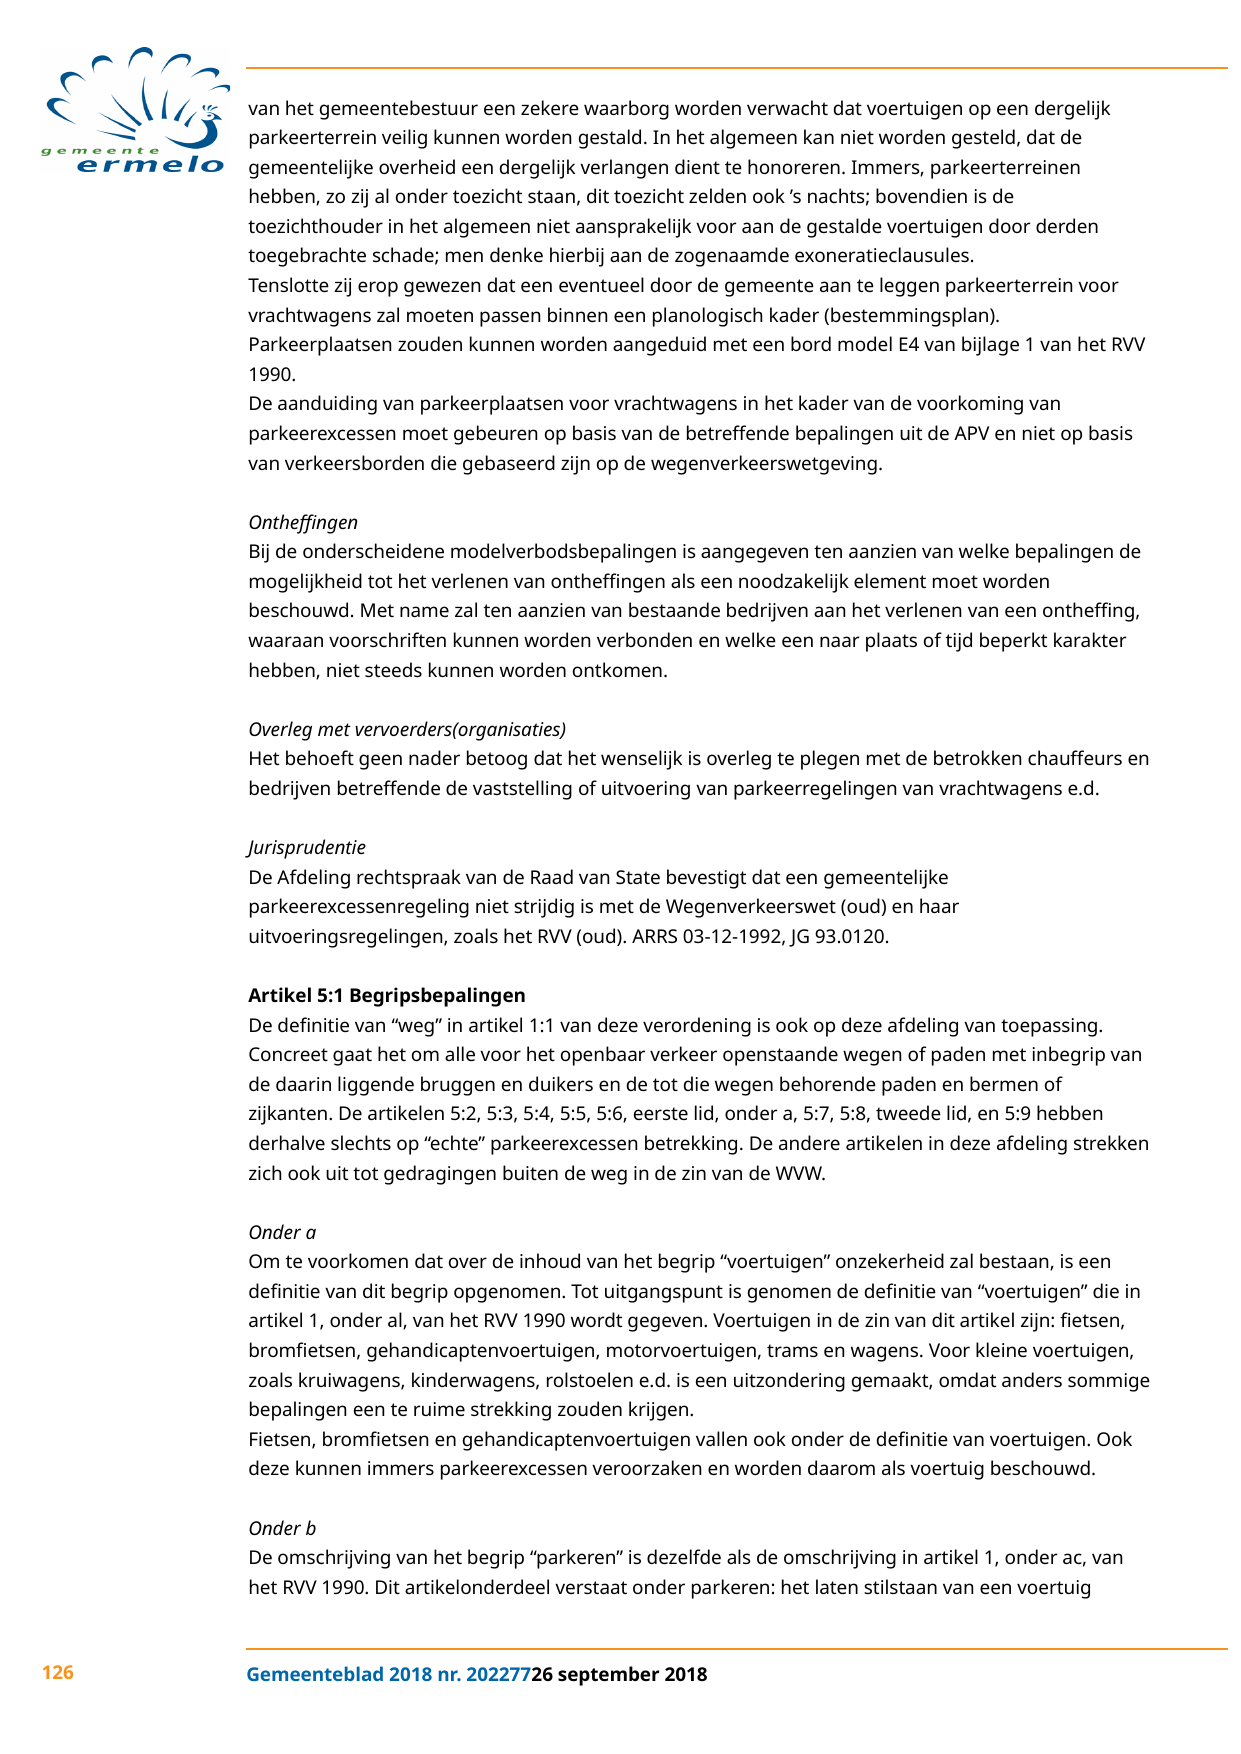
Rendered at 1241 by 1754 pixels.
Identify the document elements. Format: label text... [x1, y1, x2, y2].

text Artikel 5:1 Begripsbepalingen [248, 982, 1152, 1008]
text De aanduiding van parkeerplaatsen voor vrachtwagens in het kader van de voorkoming van parkeerexcessen moet gebeuren op basis van de betreffende bepalingen uit de APV en niet op basis van verkeersborden die gebaseerd zijn op de wegenverkeerswetgeving. [248, 391, 1152, 476]
picture [41, 47, 231, 172]
text De definitie van “weg” in artikel 1:1 van deze verordening is ook op deze afdeling van toepassing. Concreet gaat het om alle voor het openbaar verkeer openstaande wegen of paden met inbegrip van de daarin liggende bruggen en duikers en de tot die wegen behorende paden en bermen of zijkanten. De artikelen 5:2, 5:3, 5:4, 5:5, 5:6, eerste lid, onder a, 5:7, 5:8, tweede lid, en 5:9 hebben derhalve slechts op “echte” parkeerexcessen betrekking. De andere artikelen in deze afdeling strekken zich ook uit tot gedragingen buiten de weg in de zin van de WVW. [248, 1012, 1152, 1186]
text De omschrijving van het begrip “parkeren” is dezelfde als de omschrijving in artikel 1, onder ac, van het RVV 1990. Dit artikelonderdeel verstaat onder parkeren: het laten stilstaan van een voertuig [248, 1544, 1152, 1600]
text Onder a [248, 1219, 1152, 1245]
text Fietsen, bromfietsen en gehandicaptenvoertuigen vallen ook onder de definitie van voertuigen. Ook deze kunnen immers parkeerexcessen veroorzaken en worden daarom als voertuig beschouwd. [248, 1426, 1152, 1481]
text Jurisprudentie [248, 834, 1152, 860]
text Het behoeft geen nader betoog dat het wenselijk is overleg te plegen met de betrokken chauffeurs en bedrijven betreffende de vaststelling of uitvoering van parkeerregelingen van vrachtwagens e.d. [248, 746, 1152, 801]
text Onder b [248, 1515, 1152, 1541]
text Bij de onderscheidene modelverbodsbepalingen is aangegeven ten aanzien van welke bepalingen de mogelijkheid tot het verlenen van ontheffingen als een noodzakelijk element moet worden beschouwd. Met name zal ten aanzien van bestaande bedrijven aan het verlenen van een ontheffing, waaraan voorschriften kunnen worden verbonden en welke een naar plaats of tijd beperkt karakter hebben, niet steeds kunnen worden ontkomen. [248, 538, 1152, 683]
text Om te voorkomen dat over de inhoud van het begrip “voertuigen” onzekerheid zal bestaan, is een definitie van dit begrip opgenomen. Tot uitgangspunt is genomen de definitie van “voertuigen” die in artikel 1, onder al, van het RVV 1990 wordt gegeven. Voertuigen in de zin van dit artikel zijn: fietsen, bromfietsen, gehandicaptenvoertuigen, motorvoertuigen, trams en wagens. Voor kleine voertuigen, zoals kruiwagens, kinderwagens, rolstoelen e.d. is een uitzondering gemaakt, omdat anders sommige bepalingen een te ruime strekking zouden krijgen. [248, 1248, 1152, 1422]
text Tenslotte zij erop gewezen dat een eventueel door de gemeente aan te leggen parkeerterrein voor vrachtwagens zal moeten passen binnen een planologisch kader (bestemmingsplan). [248, 272, 1152, 328]
text van het gemeentebestuur een zekere waarborg worden verwacht dat voertuigen op een dergelijk parkeerterrein veilig kunnen worden gestald. In het algemeen kan niet worden gesteld, dat de gemeentelijke overheid een dergelijk verlangen dient te honoreren. Immers, parkeerterreinen hebben, zo zij al onder toezicht staan, dit toezicht zelden ook ’s nachts; bovendien is de toezichthouder in het algemeen niet aansprakelijk voor aan de gestalde voertuigen door derden toegebrachte schade; men denke hierbij aan de zogenaamde exoneratieclausules. [248, 95, 1152, 268]
text Overleg met vervoerders(organisaties) [248, 716, 1152, 742]
text Ontheffingen [248, 509, 1152, 535]
text De Afdeling rechtspraak van de Raad van State bevestigt dat een gemeentelijke parkeerexcessenregeling niet strijdig is met de Wegenverkeerswet (oud) en haar uitvoeringsregelingen, zoals het RVV (oud). ARRS 03-12-1992, JG 93.0120. [248, 864, 1152, 949]
text Parkeerplaatsen zouden kunnen worden aangeduid met een bord model E4 van bijlage 1 van het RVV 1990. [248, 331, 1152, 387]
